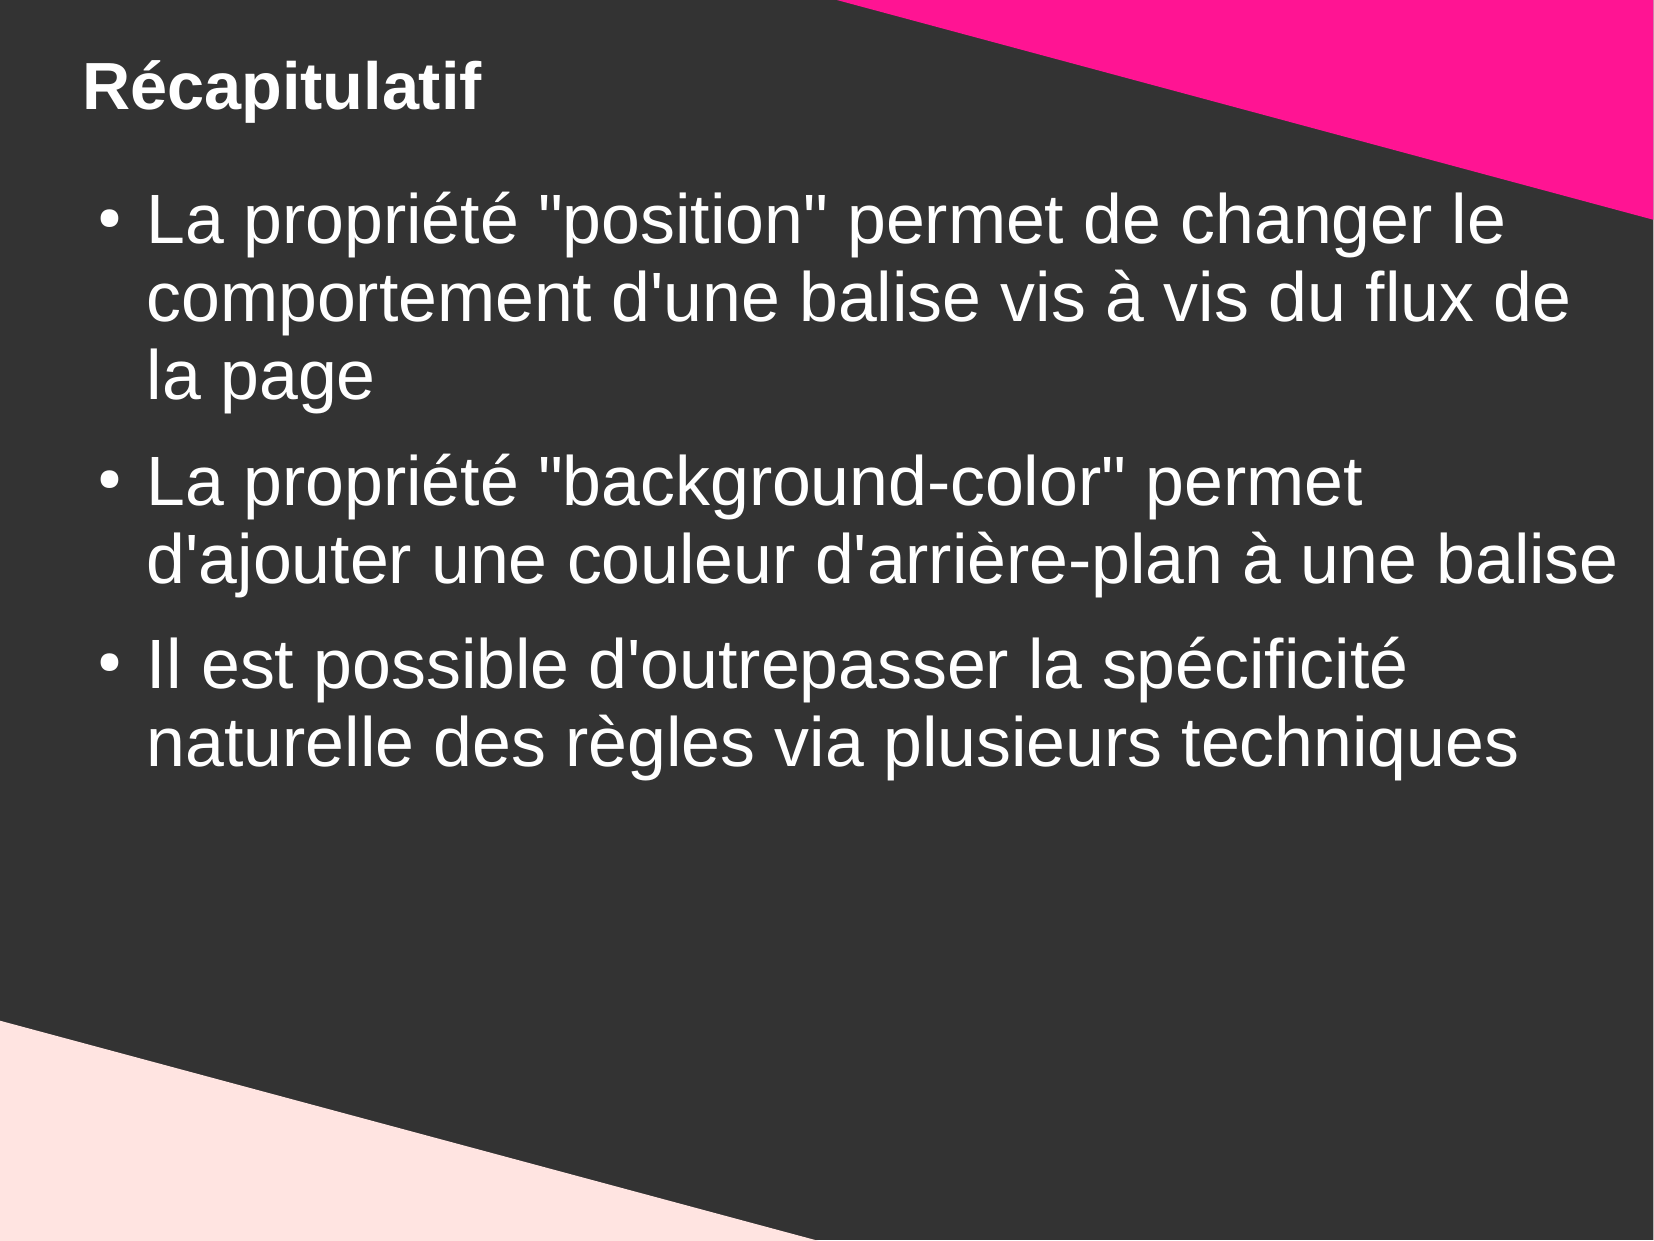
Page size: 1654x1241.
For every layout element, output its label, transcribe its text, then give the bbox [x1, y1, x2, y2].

title Récapitulatif [82, 49, 1571, 162]
list La propriété "position" permet de changer le comportement d'une balise vis à vis du flux de la page La propriété "background-color" permet d'ajouter une couleur d'arrière-plan à une balise Il est possible d'outrepasser la spécificité naturelle des règles via plusieurs techniques [80, 180, 1620, 900]
text_box [0, 1020, 819, 1241]
text_box [836, 0, 1654, 220]
